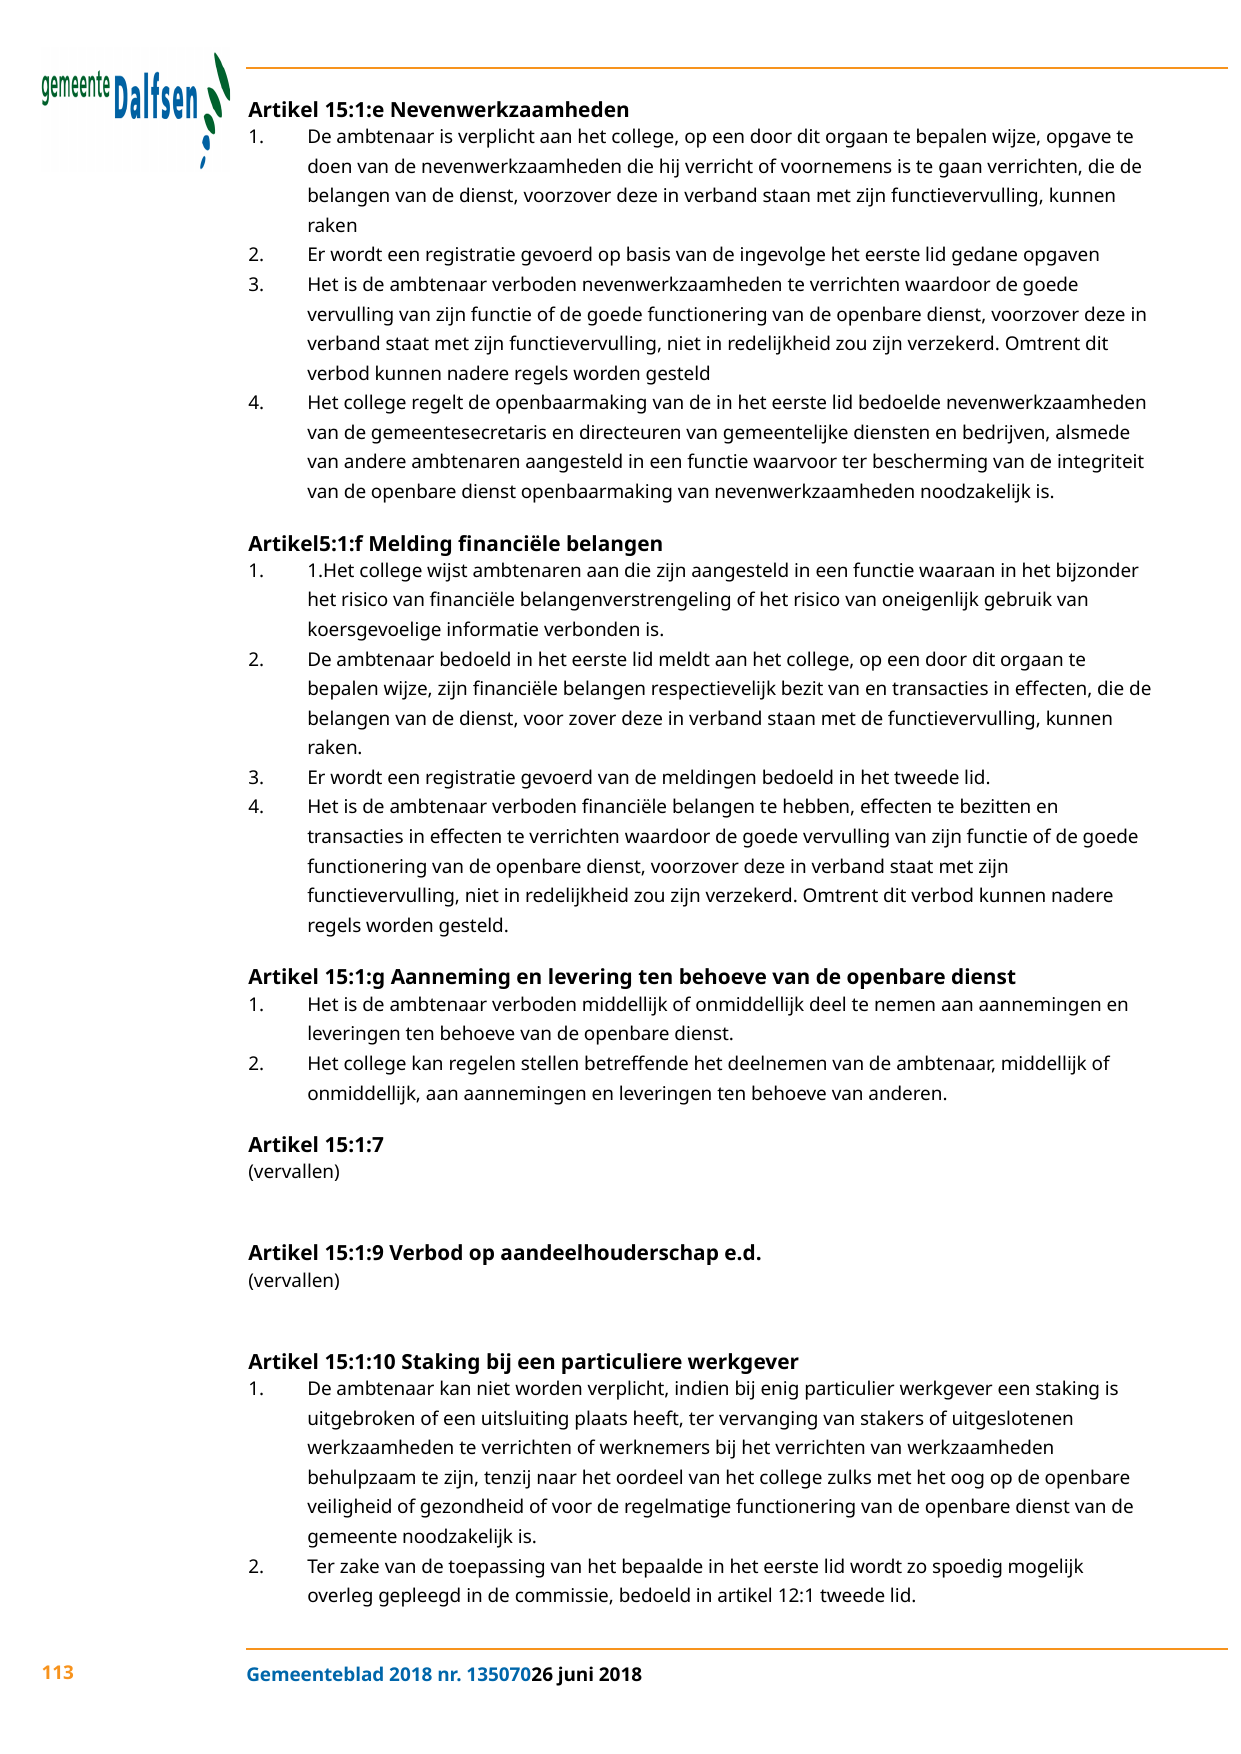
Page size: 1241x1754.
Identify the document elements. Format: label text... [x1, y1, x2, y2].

text (vervallen) [248, 1158, 1152, 1184]
text Artikel 15:1:9 Verbod op aandeelhouderschap e.d. [248, 1238, 1152, 1267]
list Het is de ambtenaar verboden financiële belangen te hebben, effecten te bezitten en transacties in effecten te verrichten waardoor de goede vervulling van zijn functie of de goede functionering van de openbare dienst, voorzover deze in verband staat met zijn functievervulling, niet in redelijkheid zou zijn verzekerd. Omtrent dit verbod kunnen nadere regels worden gesteld. [248, 794, 1152, 938]
list Het is de ambtenaar verboden nevenwerkzaamheden te verrichten waardoor de goede vervulling van zijn functie of de goede functionering van de openbare dienst, voorzover deze in verband staat met zijn functievervulling, niet in redelijkheid zou zijn verzekerd. Omtrent dit verbod kunnen nadere regels worden gesteld [248, 271, 1152, 386]
text Artikel 15:1:g Aanneming en levering ten behoeve van de openbare dienst [248, 962, 1152, 991]
list De ambtenaar is verplicht aan het college, op een door dit orgaan te bepalen wijze, opgave te doen van de nevenwerkzaamheden die hij verricht of voornemens is te gaan verrichten, die de belangen van de dienst, voorzover deze in verband staan met zijn functievervulling, kunnen raken [248, 123, 1152, 238]
list 1.Het college wijst ambtenaren aan die zijn aangesteld in een functie waaraan in het bijzonder het risico van financiële belangenverstrengeling of het risico van oneigenlijk gebruik van koersgevoelige informatie verbonden is. [248, 557, 1152, 642]
text Artikel 15:1:7 [248, 1130, 1152, 1158]
list Er wordt een registratie gevoerd op basis van de ingevolge het eerste lid gedane opgaven [248, 242, 1152, 267]
list Er wordt een registratie gevoerd van de meldingen bedoeld in het tweede lid. [248, 764, 1152, 790]
text Artikel5:1:f Melding financiële belangen [248, 529, 1152, 557]
text Artikel 15:1:10 Staking bij een particuliere werkgever [248, 1347, 1152, 1375]
list Het college kan regelen stellen betreffende het deelnemen van de ambtenaar, middellijk of onmiddellijk, aan aannemingen en leveringen ten behoeve van anderen. [248, 1050, 1152, 1105]
text Artikel 15:1:e Nevenwerkzaamheden [248, 95, 1152, 123]
list De ambtenaar kan niet worden verplicht, indien bij enig particulier werkgever een staking is uitgebroken of een uitsluiting plaats heeft, ter vervanging van stakers of uitgeslotenen werkzaamheden te verrichten of werknemers bij het verrichten van werkzaamheden behulpzaam te zijn, tenzij naar het oordeel van het college zulks met het oog op de openbare veiligheid of gezondheid of voor de regelmatige functionering van de openbare dienst van de gemeente noodzakelijk is. [248, 1375, 1152, 1549]
list Het college regelt de openbaarmaking van de in het eerste lid bedoelde nevenwerkzaamheden van de gemeentesecretaris en directeuren van gemeentelijke diensten en bedrijven, alsmede van andere ambtenaren aangesteld in een functie waarvoor ter bescherming van de integriteit van de openbare dienst openbaarmaking van nevenwerkzaamheden noodzakelijk is. [248, 389, 1152, 504]
picture [41, 47, 231, 172]
list De ambtenaar bedoeld in het eerste lid meldt aan het college, op een door dit orgaan te bepalen wijze, zijn financiële belangen respectievelijk bezit van en transacties in effecten, die de belangen van de dienst, voor zover deze in verband staan met de functievervulling, kunnen raken. [248, 646, 1152, 760]
text (vervallen) [248, 1267, 1152, 1293]
list Ter zake van de toepassing van het bepaalde in het eerste lid wordt zo spoedig mogelijk overleg gepleegd in de commissie, bedoeld in artikel 12:1 tweede lid. [248, 1553, 1152, 1608]
list Het is de ambtenaar verboden middellijk of onmiddellijk deel te nemen aan aannemingen en leveringen ten behoeve van de openbare dienst. [248, 991, 1152, 1046]
